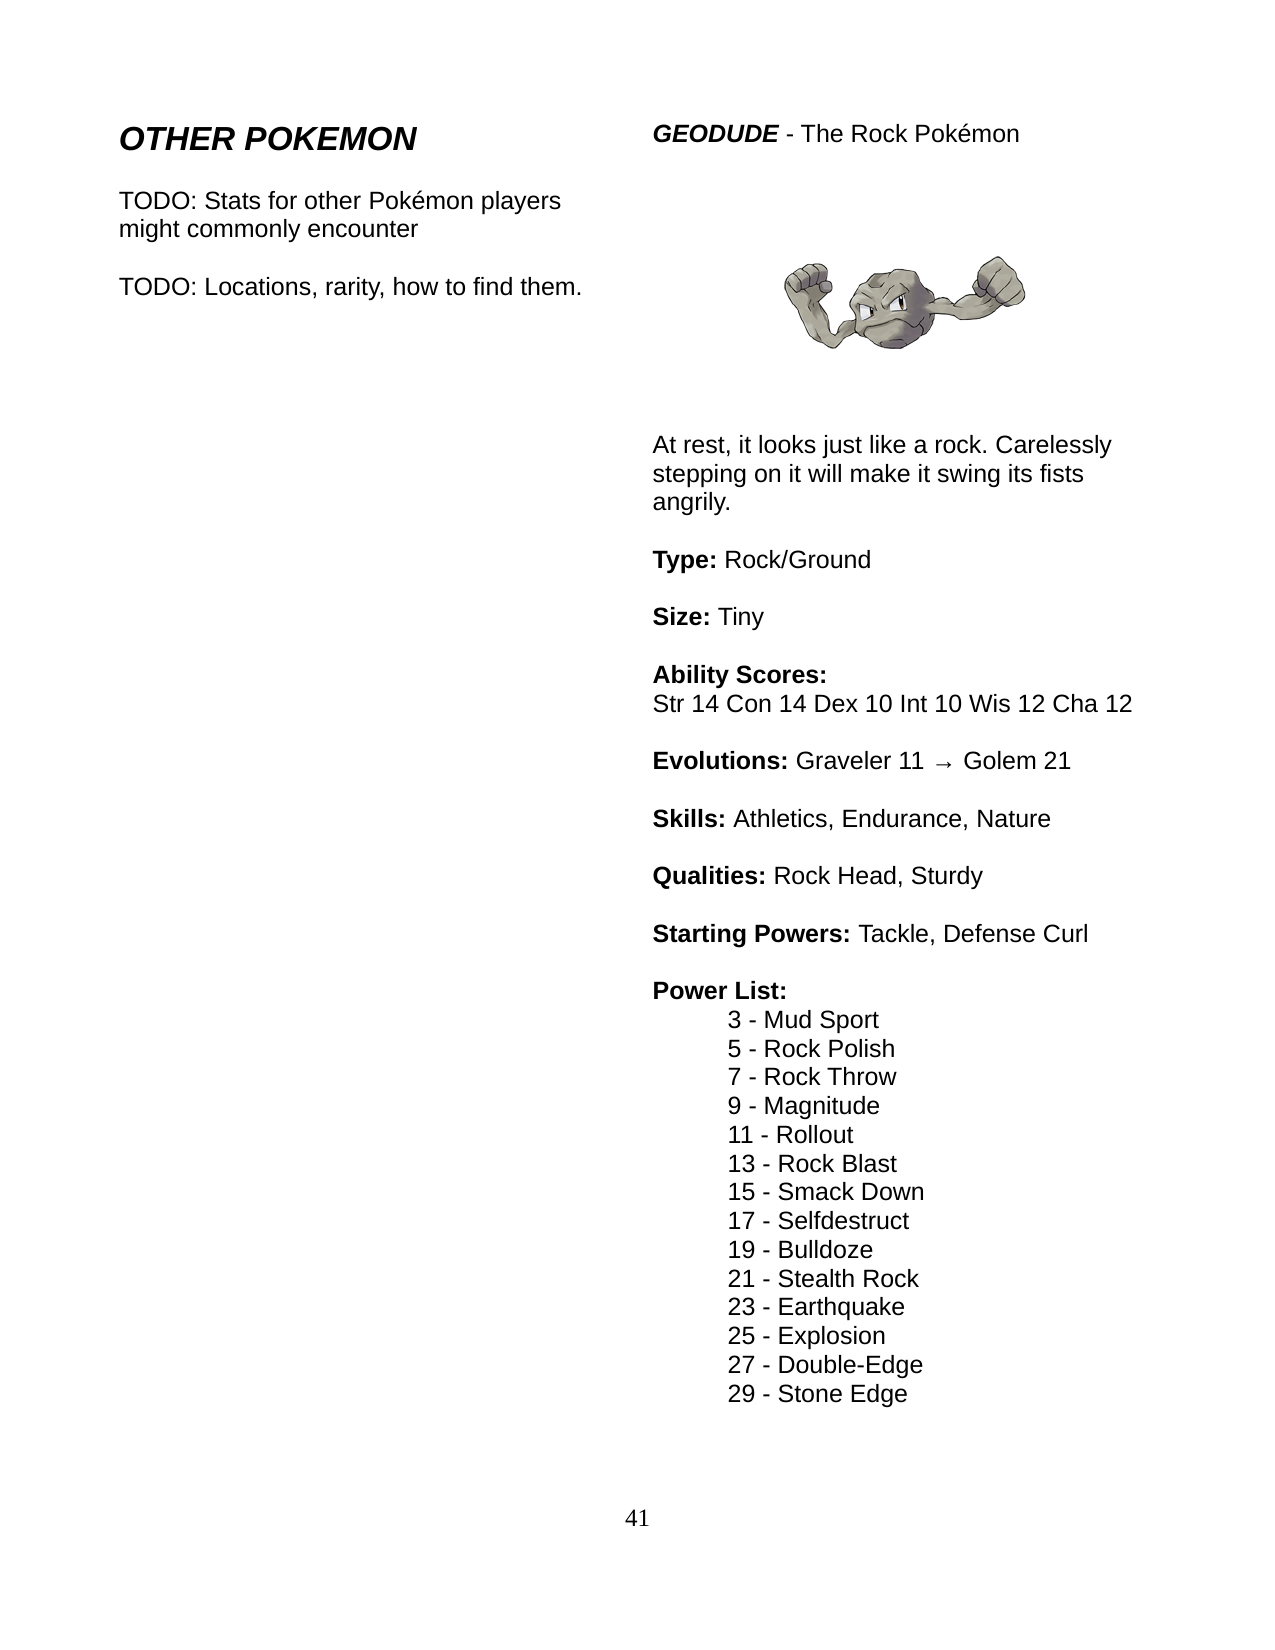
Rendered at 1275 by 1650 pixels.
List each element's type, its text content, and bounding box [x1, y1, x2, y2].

text 7 - Rock Throw [727, 1062, 1156, 1091]
text Starting Powers: Tackle, Defense Curl [652, 918, 1156, 947]
text 3 - Mud Sport [727, 1005, 1156, 1033]
text 11 - Rollout [727, 1120, 1156, 1148]
text Evolutions: Graveler 11 → Golem 21 [652, 746, 1156, 775]
text Size: Tiny [652, 602, 1156, 631]
text 9 - Magnitude [727, 1091, 1156, 1120]
text 15 - Smack Down [727, 1177, 1156, 1206]
text TODO: Locations, rarity, how to find them. [118, 272, 622, 301]
text 29 - Stone Edge [727, 1378, 1156, 1407]
text Type: Rock/Ground [652, 545, 1156, 573]
text 5 - Rock Polish [727, 1033, 1156, 1062]
text Str 14 Con 14 Dex 10 Int 10 Wis 12 Cha 12 [652, 688, 1156, 717]
text 21 - Stealth Rock [727, 1263, 1156, 1292]
text Power List: [652, 976, 1156, 1005]
text 27 - Double-Edge [727, 1350, 1156, 1378]
text Ability Scores: [652, 660, 1156, 688]
text At rest, it looks just like a rock. Carelessly stepping on it will make it swing its fists angrily. [652, 430, 1156, 516]
text 19 - Bulldoze [727, 1235, 1156, 1263]
subtitle OTHER POKEMON [118, 118, 622, 157]
text TODO: Stats for other Pokémon players might commonly encounter [118, 186, 622, 243]
text 17 - Selfdestruct [727, 1206, 1156, 1235]
picture [782, 176, 1026, 401]
text 23 - Earthquake [727, 1292, 1156, 1321]
text 13 - Rock Blast [727, 1148, 1156, 1177]
text 25 - Explosion [727, 1321, 1156, 1350]
text Skills: Athletics, Endurance, Nature [652, 803, 1156, 832]
text Qualities: Rock Head, Sturdy [652, 861, 1156, 890]
text GEODUDE - The Rock Pokémon [652, 118, 1156, 147]
